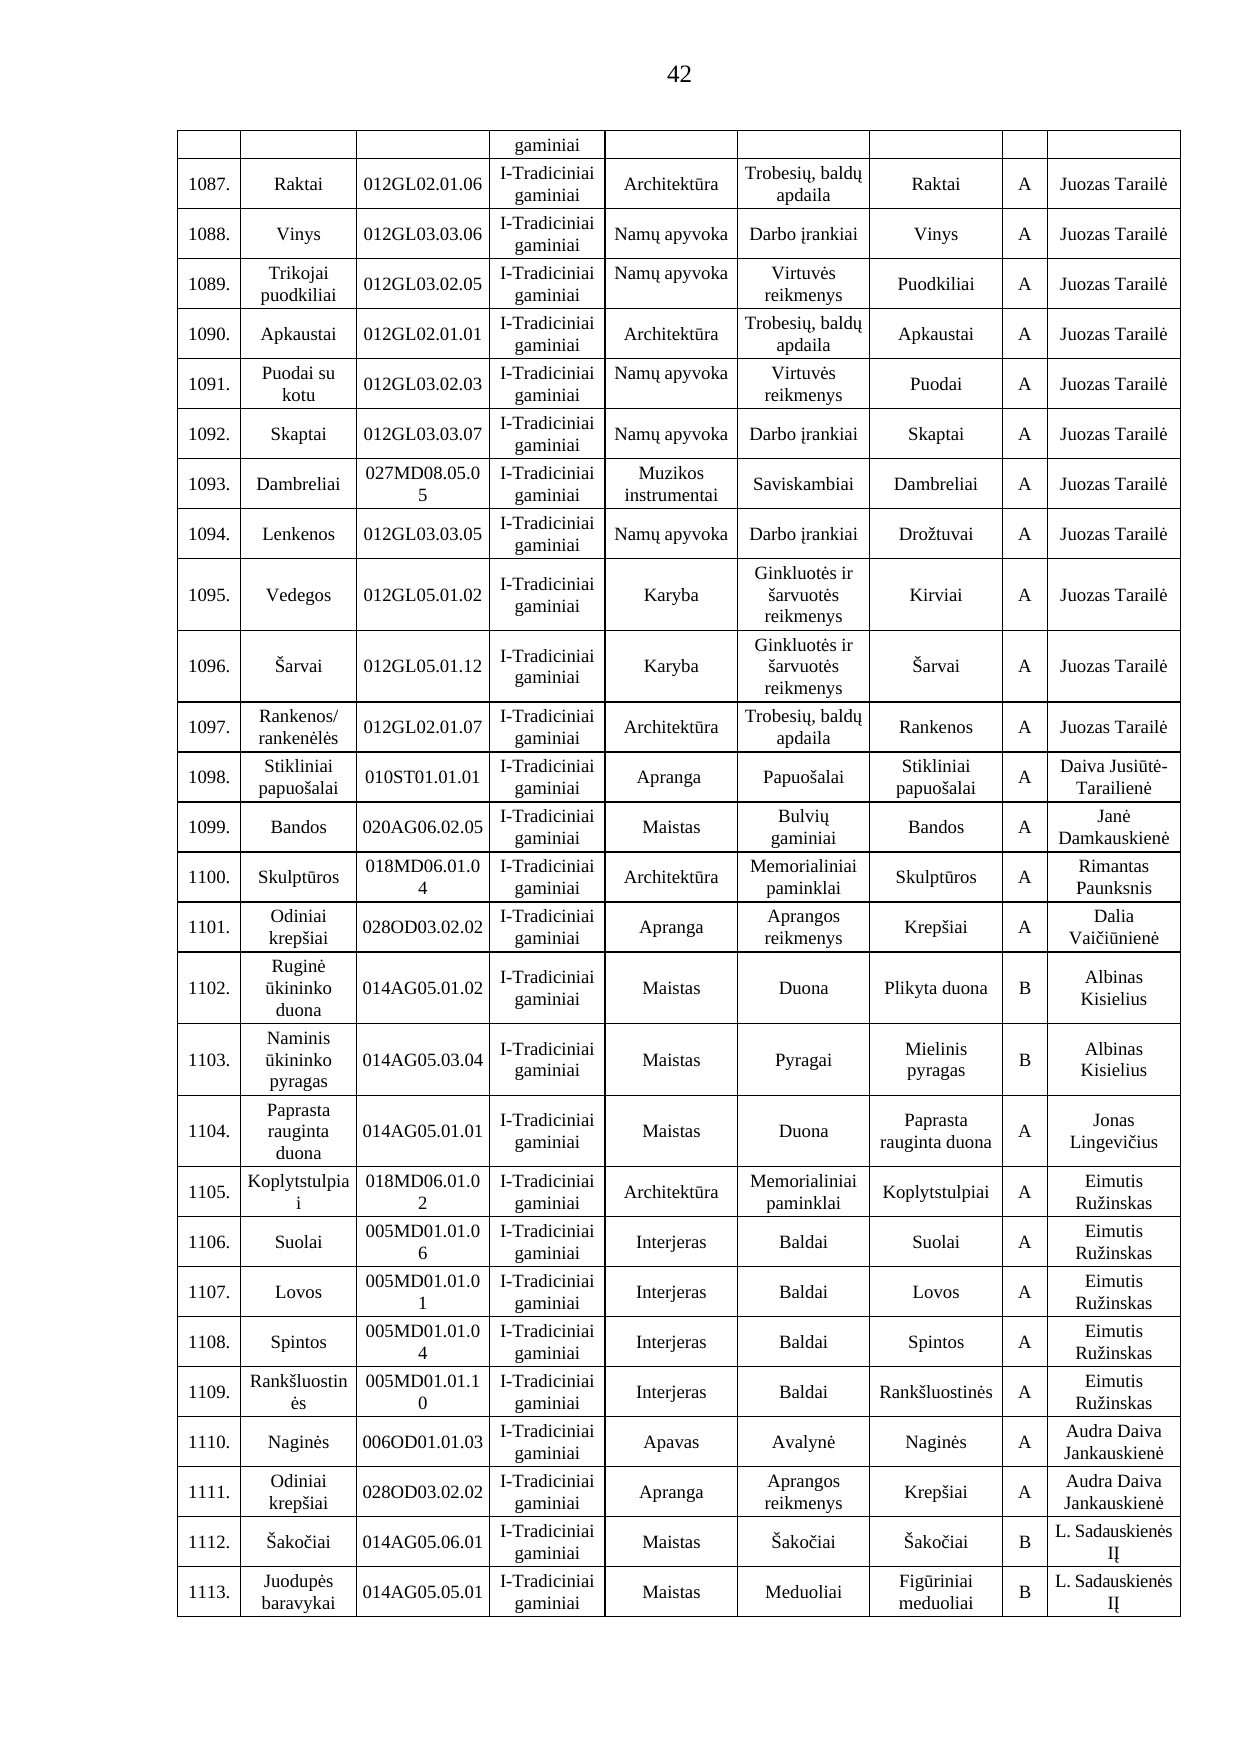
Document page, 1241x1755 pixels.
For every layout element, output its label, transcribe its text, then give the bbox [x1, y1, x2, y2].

table_cell Baldai [738, 1367, 869, 1416]
table_cell Trobesių, baldų apdaila [738, 703, 869, 751]
table_cell I-Tradiciniai gaminiai [490, 1096, 604, 1166]
table_cell Avalynė [738, 1417, 869, 1466]
table_cell Baldai [738, 1217, 869, 1266]
table_cell A [1003, 459, 1047, 508]
table_cell A [1003, 1167, 1047, 1216]
table_cell 014AG05.06.01 [357, 1517, 489, 1566]
table_cell Interjeras [606, 1367, 737, 1416]
table_cell Maistas [606, 1517, 737, 1566]
table_cell A [1003, 509, 1047, 558]
table_cell 1113. [178, 1567, 240, 1616]
table_cell A [1003, 309, 1047, 358]
table_cell A [1003, 259, 1047, 308]
table_cell Plikyta duona [870, 953, 1002, 1023]
table_cell Maistas [606, 1096, 737, 1166]
table_cell Aprangos reikmenys [738, 1467, 869, 1516]
table_cell 1095. [178, 559, 240, 630]
table_cell I-Tradiciniai gaminiai [490, 409, 604, 458]
table_cell Spintos [241, 1317, 356, 1366]
table_cell Memorialiniai paminklai [738, 853, 869, 901]
table_cell Paprasta rauginta duona [870, 1096, 1002, 1166]
table_cell 1106. [178, 1217, 240, 1266]
table_cell Koplytstulpiai [241, 1167, 356, 1216]
table_cell 1098. [178, 753, 240, 801]
table_cell 027MD08.05.05 [357, 459, 489, 508]
table_cell 1109. [178, 1367, 240, 1416]
table_cell 012GL03.02.03 [357, 359, 489, 408]
table_cell Audra Daiva Jankauskienė [1048, 1467, 1180, 1516]
table_cell Architektūra [606, 853, 737, 901]
table_cell 1107. [178, 1267, 240, 1316]
table_cell L. Sadauskienės IĮ [1048, 1567, 1180, 1616]
table_cell 1088. [178, 209, 240, 258]
table_cell Puodkiliai [870, 259, 1002, 308]
table_cell Rimantas Paunksnis [1048, 853, 1180, 901]
table_cell Karyba [606, 631, 737, 701]
table_cell Naginės [241, 1417, 356, 1466]
table_cell 1097. [178, 703, 240, 751]
table_cell 012GL03.03.07 [357, 409, 489, 458]
table_cell Spintos [870, 1317, 1002, 1366]
table_cell Namų apyvoka [606, 209, 737, 258]
table_cell Odiniai krepšiai [241, 903, 356, 951]
table_cell Dambreliai [870, 459, 1002, 508]
table_cell Raktai [241, 159, 356, 208]
table_cell Maistas [606, 1567, 737, 1616]
table_cell Šakočiai [241, 1517, 356, 1566]
table_cell Juozas Tarailė [1048, 459, 1180, 508]
table_cell Jonas Lingevičius [1048, 1096, 1180, 1166]
table_cell Trobesių, baldų apdaila [738, 159, 869, 208]
table_cell Juodupės baravykai [241, 1567, 356, 1616]
table_cell 028OD03.02.02 [357, 903, 489, 951]
table_cell A [1003, 159, 1047, 208]
table_cell gaminiai [490, 131, 604, 158]
table_cell 014AG05.03.04 [357, 1024, 489, 1094]
table_cell L. Sadauskienės IĮ [1048, 1517, 1180, 1566]
table_cell 1091. [178, 359, 240, 408]
table_cell Šakočiai [738, 1517, 869, 1566]
table_cell Ginkluotės ir šarvuotės reikmenys [738, 631, 869, 701]
table_cell 014AG05.01.01 [357, 1096, 489, 1166]
table_cell Eimutis Ružinskas [1048, 1317, 1180, 1366]
table_cell 012GL02.01.06 [357, 159, 489, 208]
table_cell Puodai [870, 359, 1002, 408]
table_cell Interjeras [606, 1217, 737, 1266]
table_cell 1092. [178, 409, 240, 458]
table_cell Virtuvės reikmenys [738, 259, 869, 308]
table_cell 012GL03.02.05 [357, 259, 489, 308]
table_cell Trikojai puodkiliai [241, 259, 356, 308]
table_cell Suolai [241, 1217, 356, 1266]
table_cell I-Tradiciniai gaminiai [490, 903, 604, 951]
table_cell 006OD01.01.03 [357, 1417, 489, 1466]
table_cell Saviskambiai [738, 459, 869, 508]
table_cell Apavas [606, 1417, 737, 1466]
table_cell 1103. [178, 1024, 240, 1094]
table_cell B [1003, 1517, 1047, 1566]
table_cell 1099. [178, 803, 240, 851]
table_cell Skaptai [241, 409, 356, 458]
table_cell [178, 131, 240, 158]
table_cell Apranga [606, 1467, 737, 1516]
table_cell Juozas Tarailė [1048, 159, 1180, 208]
table_cell Juozas Tarailė [1048, 309, 1180, 358]
table_cell Juozas Tarailė [1048, 703, 1180, 751]
table_cell I-Tradiciniai gaminiai [490, 1024, 604, 1094]
table_cell Architektūra [606, 309, 737, 358]
table_cell Vinys [241, 209, 356, 258]
table_cell 1090. [178, 309, 240, 358]
table_cell I-Tradiciniai gaminiai [490, 1317, 604, 1366]
table_cell Maistas [606, 803, 737, 851]
table_cell 014AG05.05.01 [357, 1567, 489, 1616]
table_cell Albinas Kisielius [1048, 1024, 1180, 1094]
table_cell Naminis ūkininko pyragas [241, 1024, 356, 1094]
table_cell 012GL02.01.07 [357, 703, 489, 751]
table_cell A [1003, 209, 1047, 258]
table_cell Stikliniai papuošalai [241, 753, 356, 801]
table_cell I-Tradiciniai gaminiai [490, 1267, 604, 1316]
table_cell [357, 131, 489, 158]
table_cell I-Tradiciniai gaminiai [490, 1217, 604, 1266]
table_cell Dambreliai [241, 459, 356, 508]
table_cell Eimutis Ružinskas [1048, 1367, 1180, 1416]
table_cell 1101. [178, 903, 240, 951]
table_cell I-Tradiciniai gaminiai [490, 209, 604, 258]
table_cell Rankenos/rankenėlės [241, 703, 356, 751]
table_cell [1048, 131, 1180, 158]
table_cell Aprangos reikmenys [738, 903, 869, 951]
table_cell Apranga [606, 903, 737, 951]
table_cell Juozas Tarailė [1048, 509, 1180, 558]
table_cell 014AG05.01.02 [357, 953, 489, 1023]
table_cell Figūriniai meduoliai [870, 1567, 1002, 1616]
table_cell A [1003, 1317, 1047, 1366]
table_cell Baldai [738, 1267, 869, 1316]
table_cell Bulvių gaminiai [738, 803, 869, 851]
table_cell Bandos [870, 803, 1002, 851]
table_cell Interjeras [606, 1317, 737, 1366]
table_cell A [1003, 1417, 1047, 1466]
table_cell I-Tradiciniai gaminiai [490, 509, 604, 558]
table_cell Mielinis pyragas [870, 1024, 1002, 1094]
table_cell [1003, 131, 1047, 158]
table_cell Ruginė ūkininko duona [241, 953, 356, 1023]
table_cell A [1003, 803, 1047, 851]
table_cell Maistas [606, 1024, 737, 1094]
table_cell Duona [738, 953, 869, 1023]
table_cell Namų apyvoka [606, 259, 737, 308]
table_cell A [1003, 559, 1047, 630]
table_cell Krepšiai [870, 903, 1002, 951]
table_cell Namų apyvoka [606, 409, 737, 458]
table_cell Krepšiai [870, 1467, 1002, 1516]
table_cell Puodai su kotu [241, 359, 356, 408]
table_cell 1096. [178, 631, 240, 701]
table_cell Apranga [606, 753, 737, 801]
table_cell 005MD01.01.10 [357, 1367, 489, 1416]
table_cell Duona [738, 1096, 869, 1166]
table_cell Skulptūros [870, 853, 1002, 901]
table_cell I-Tradiciniai gaminiai [490, 1167, 604, 1216]
table_cell Kirviai [870, 559, 1002, 630]
table_cell I-Tradiciniai gaminiai [490, 631, 604, 701]
table_cell Skulptūros [241, 853, 356, 901]
table_cell I-Tradiciniai gaminiai [490, 953, 604, 1023]
table_cell 1089. [178, 259, 240, 308]
table_cell Papuošalai [738, 753, 869, 801]
table_cell 005MD01.01.06 [357, 1217, 489, 1266]
table_cell 1087. [178, 159, 240, 208]
table_cell Drožtuvai [870, 509, 1002, 558]
table_cell I-Tradiciniai gaminiai [490, 1467, 604, 1516]
table_cell [738, 131, 869, 158]
table_cell 010ST01.01.01 [357, 753, 489, 801]
table_cell Pyragai [738, 1024, 869, 1094]
table_cell Maistas [606, 953, 737, 1023]
table_cell A [1003, 753, 1047, 801]
table_cell Paprasta rauginta duona [241, 1096, 356, 1166]
table_cell A [1003, 1096, 1047, 1166]
table_cell Juozas Tarailė [1048, 409, 1180, 458]
table_cell Koplytstulpiai [870, 1167, 1002, 1216]
table_cell I-Tradiciniai gaminiai [490, 853, 604, 901]
table_cell 1093. [178, 459, 240, 508]
table_cell Bandos [241, 803, 356, 851]
table_cell I-Tradiciniai gaminiai [490, 159, 604, 208]
table_cell [870, 131, 1002, 158]
table_cell Memorialiniai paminklai [738, 1167, 869, 1216]
table_cell Karyba [606, 559, 737, 630]
table_cell 018MD06.01.04 [357, 853, 489, 901]
table_cell Albinas Kisielius [1048, 953, 1180, 1023]
table_cell Audra Daiva Jankauskienė [1048, 1417, 1180, 1466]
table_cell A [1003, 1217, 1047, 1266]
table_cell A [1003, 409, 1047, 458]
table_cell 1111. [178, 1467, 240, 1516]
table_cell A [1003, 903, 1047, 951]
table_cell I-Tradiciniai gaminiai [490, 559, 604, 630]
table_cell 1100. [178, 853, 240, 901]
table_cell Virtuvės reikmenys [738, 359, 869, 408]
table_cell Apkaustai [241, 309, 356, 358]
table_cell Janė Damkauskienė [1048, 803, 1180, 851]
table_cell Vedegos [241, 559, 356, 630]
table_cell I-Tradiciniai gaminiai [490, 1417, 604, 1466]
table_cell Suolai [870, 1217, 1002, 1266]
table_cell Juozas Tarailė [1048, 631, 1180, 701]
table_cell 1094. [178, 509, 240, 558]
table_cell 1108. [178, 1317, 240, 1366]
table_cell Juozas Tarailė [1048, 559, 1180, 630]
table_cell I-Tradiciniai gaminiai [490, 753, 604, 801]
table_cell Juozas Tarailė [1048, 359, 1180, 408]
table_cell Darbo įrankiai [738, 509, 869, 558]
table_cell I-Tradiciniai gaminiai [490, 703, 604, 751]
table_cell 012GL03.03.06 [357, 209, 489, 258]
table_cell Baldai [738, 1317, 869, 1366]
table_cell Interjeras [606, 1267, 737, 1316]
table_cell Namų apyvoka [606, 509, 737, 558]
table_cell [606, 131, 737, 158]
table_cell 012GL05.01.12 [357, 631, 489, 701]
table_cell A [1003, 1267, 1047, 1316]
table_cell 020AG06.02.05 [357, 803, 489, 851]
table_cell 012GL02.01.01 [357, 309, 489, 358]
table_cell Lovos [870, 1267, 1002, 1316]
table_cell Darbo įrankiai [738, 409, 869, 458]
table_cell 028OD03.02.02 [357, 1467, 489, 1516]
table_cell I-Tradiciniai gaminiai [490, 1367, 604, 1416]
table_cell [241, 131, 356, 158]
table_cell I-Tradiciniai gaminiai [490, 1517, 604, 1566]
table_cell Vinys [870, 209, 1002, 258]
table_cell A [1003, 1367, 1047, 1416]
table_cell 012GL05.01.02 [357, 559, 489, 630]
table_cell Meduoliai [738, 1567, 869, 1616]
table_cell Architektūra [606, 159, 737, 208]
table_cell Naginės [870, 1417, 1002, 1466]
table_cell Lenkenos [241, 509, 356, 558]
table_cell Lovos [241, 1267, 356, 1316]
table_cell Namų apyvoka [606, 359, 737, 408]
table_cell B [1003, 953, 1047, 1023]
table_cell 018MD06.01.02 [357, 1167, 489, 1216]
table_cell Juozas Tarailė [1048, 209, 1180, 258]
table_cell B [1003, 1024, 1047, 1094]
table_cell 1104. [178, 1096, 240, 1166]
table_cell Skaptai [870, 409, 1002, 458]
table_cell Trobesių, baldų apdaila [738, 309, 869, 358]
table_cell Stikliniai papuošalai [870, 753, 1002, 801]
table_cell I-Tradiciniai gaminiai [490, 359, 604, 408]
table_cell I-Tradiciniai gaminiai [490, 259, 604, 308]
table_cell 1110. [178, 1417, 240, 1466]
table_cell Eimutis Ružinskas [1048, 1267, 1180, 1316]
table_cell Eimutis Ružinskas [1048, 1217, 1180, 1266]
table_cell I-Tradiciniai gaminiai [490, 1567, 604, 1616]
table_cell Darbo įrankiai [738, 209, 869, 258]
table_cell Architektūra [606, 703, 737, 751]
table_cell 005MD01.01.01 [357, 1267, 489, 1316]
table_cell B [1003, 1567, 1047, 1616]
table_cell Rankšluostinės [241, 1367, 356, 1416]
table_cell Šakočiai [870, 1517, 1002, 1566]
table_cell Dalia Vaičiūnienė [1048, 903, 1180, 951]
table_cell Apkaustai [870, 309, 1002, 358]
table_cell Eimutis Ružinskas [1048, 1167, 1180, 1216]
table_cell Daiva Jusiūtė-Tarailienė [1048, 753, 1180, 801]
table_cell Šarvai [241, 631, 356, 701]
table_cell Ginkluotės ir šarvuotės reikmenys [738, 559, 869, 630]
table_cell I-Tradiciniai gaminiai [490, 459, 604, 508]
table_cell 005MD01.01.04 [357, 1317, 489, 1366]
table_cell 1102. [178, 953, 240, 1023]
table_cell Raktai [870, 159, 1002, 208]
table_cell Rankšluostinės [870, 1367, 1002, 1416]
table_cell Šarvai [870, 631, 1002, 701]
table_cell Juozas Tarailė [1048, 259, 1180, 308]
table_cell A [1003, 703, 1047, 751]
table_cell A [1003, 359, 1047, 408]
table_cell A [1003, 853, 1047, 901]
table_cell Muzikos instrumentai [606, 459, 737, 508]
table_cell A [1003, 631, 1047, 701]
table_cell Architektūra [606, 1167, 737, 1216]
table_cell 1105. [178, 1167, 240, 1216]
table_cell Rankenos [870, 703, 1002, 751]
table_cell I-Tradiciniai gaminiai [490, 803, 604, 851]
table_cell 012GL03.03.05 [357, 509, 489, 558]
table_cell Odiniai krepšiai [241, 1467, 356, 1516]
table_cell I-Tradiciniai gaminiai [490, 309, 604, 358]
table_cell 1112. [178, 1517, 240, 1566]
table_cell A [1003, 1467, 1047, 1516]
